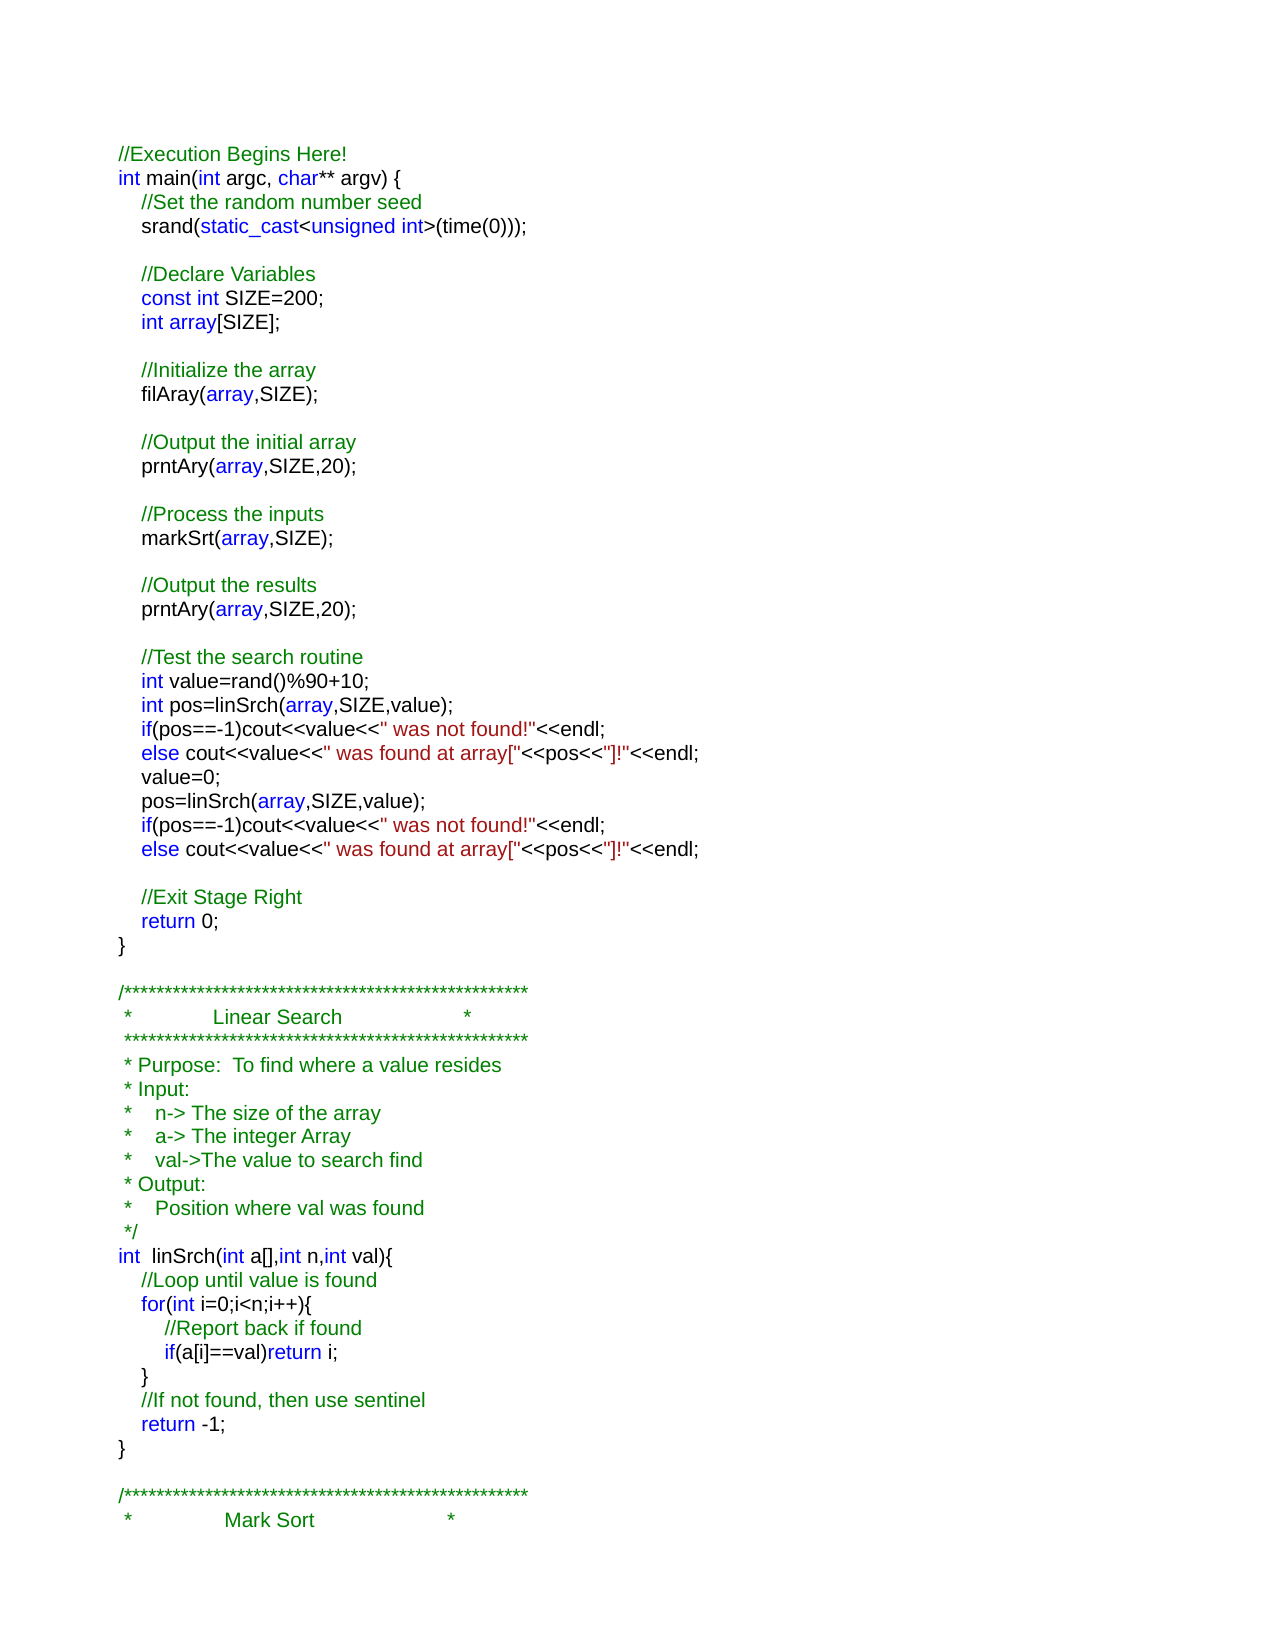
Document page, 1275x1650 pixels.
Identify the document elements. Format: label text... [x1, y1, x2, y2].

text //Output the results [118, 573, 1157, 597]
text //If not found, then use sentinel [118, 1388, 1157, 1412]
text srand(static_cast<unsigned int>(time(0))); [118, 214, 1157, 238]
text if(a[i]==val)return i; [118, 1340, 1157, 1364]
text //Report back if found [118, 1316, 1157, 1340]
text for(int i=0;i<n;i++){ [118, 1292, 1157, 1316]
text } [118, 933, 1157, 957]
text markSrt(array,SIZE); [118, 525, 1157, 549]
text int main(int argc, char** argv) { [118, 166, 1157, 190]
text * Linear Search * [118, 1004, 1157, 1028]
text if(pos==-1)cout<<value<<" was not found!"<<endl; [118, 717, 1157, 741]
text pos=linSrch(array,SIZE,value); [118, 789, 1157, 813]
text //Declare Variables [118, 262, 1157, 286]
text int array[SIZE]; [118, 310, 1157, 334]
text value=0; [118, 765, 1157, 789]
text prntAry(array,SIZE,20); [118, 453, 1157, 477]
text int pos=linSrch(array,SIZE,value); [118, 693, 1157, 717]
text filAray(array,SIZE); [118, 382, 1157, 406]
text * val->The value to search find [118, 1148, 1157, 1172]
text //Initialize the array [118, 358, 1157, 382]
text return 0; [118, 909, 1157, 933]
text * Purpose: To find where a value resides [118, 1052, 1157, 1076]
text /************************************************** [118, 981, 1157, 1004]
text else cout<<value<<" was found at array["<<pos<<"]!"<<endl; [118, 741, 1157, 765]
text //Process the inputs [118, 501, 1157, 525]
text } [118, 1364, 1157, 1388]
text prntAry(array,SIZE,20); [118, 597, 1157, 621]
text * Input: [118, 1076, 1157, 1100]
text * Output: [118, 1172, 1157, 1196]
text //Output the initial array [118, 429, 1157, 453]
text * n-> The size of the array [118, 1100, 1157, 1124]
text const int SIZE=200; [118, 286, 1157, 310]
text //Execution Begins Here! [118, 142, 1157, 166]
text * a-> The integer Array [118, 1124, 1157, 1148]
text return -1; [118, 1412, 1157, 1436]
text //Loop until value is found [118, 1268, 1157, 1292]
text * Position where val was found [118, 1196, 1157, 1220]
text int linSrch(int a[],int n,int val){ [118, 1244, 1157, 1268]
text int value=rand()%90+10; [118, 669, 1157, 693]
text ************************************************** [118, 1028, 1157, 1052]
text //Set the random number seed [118, 190, 1157, 214]
text * Mark Sort * [118, 1508, 1157, 1532]
text //Exit Stage Right [118, 885, 1157, 909]
text /************************************************** [118, 1484, 1157, 1508]
text */ [118, 1220, 1157, 1244]
text //Test the search routine [118, 645, 1157, 669]
text else cout<<value<<" was found at array["<<pos<<"]!"<<endl; [118, 837, 1157, 861]
text if(pos==-1)cout<<value<<" was not found!"<<endl; [118, 813, 1157, 837]
text } [118, 1436, 1157, 1460]
